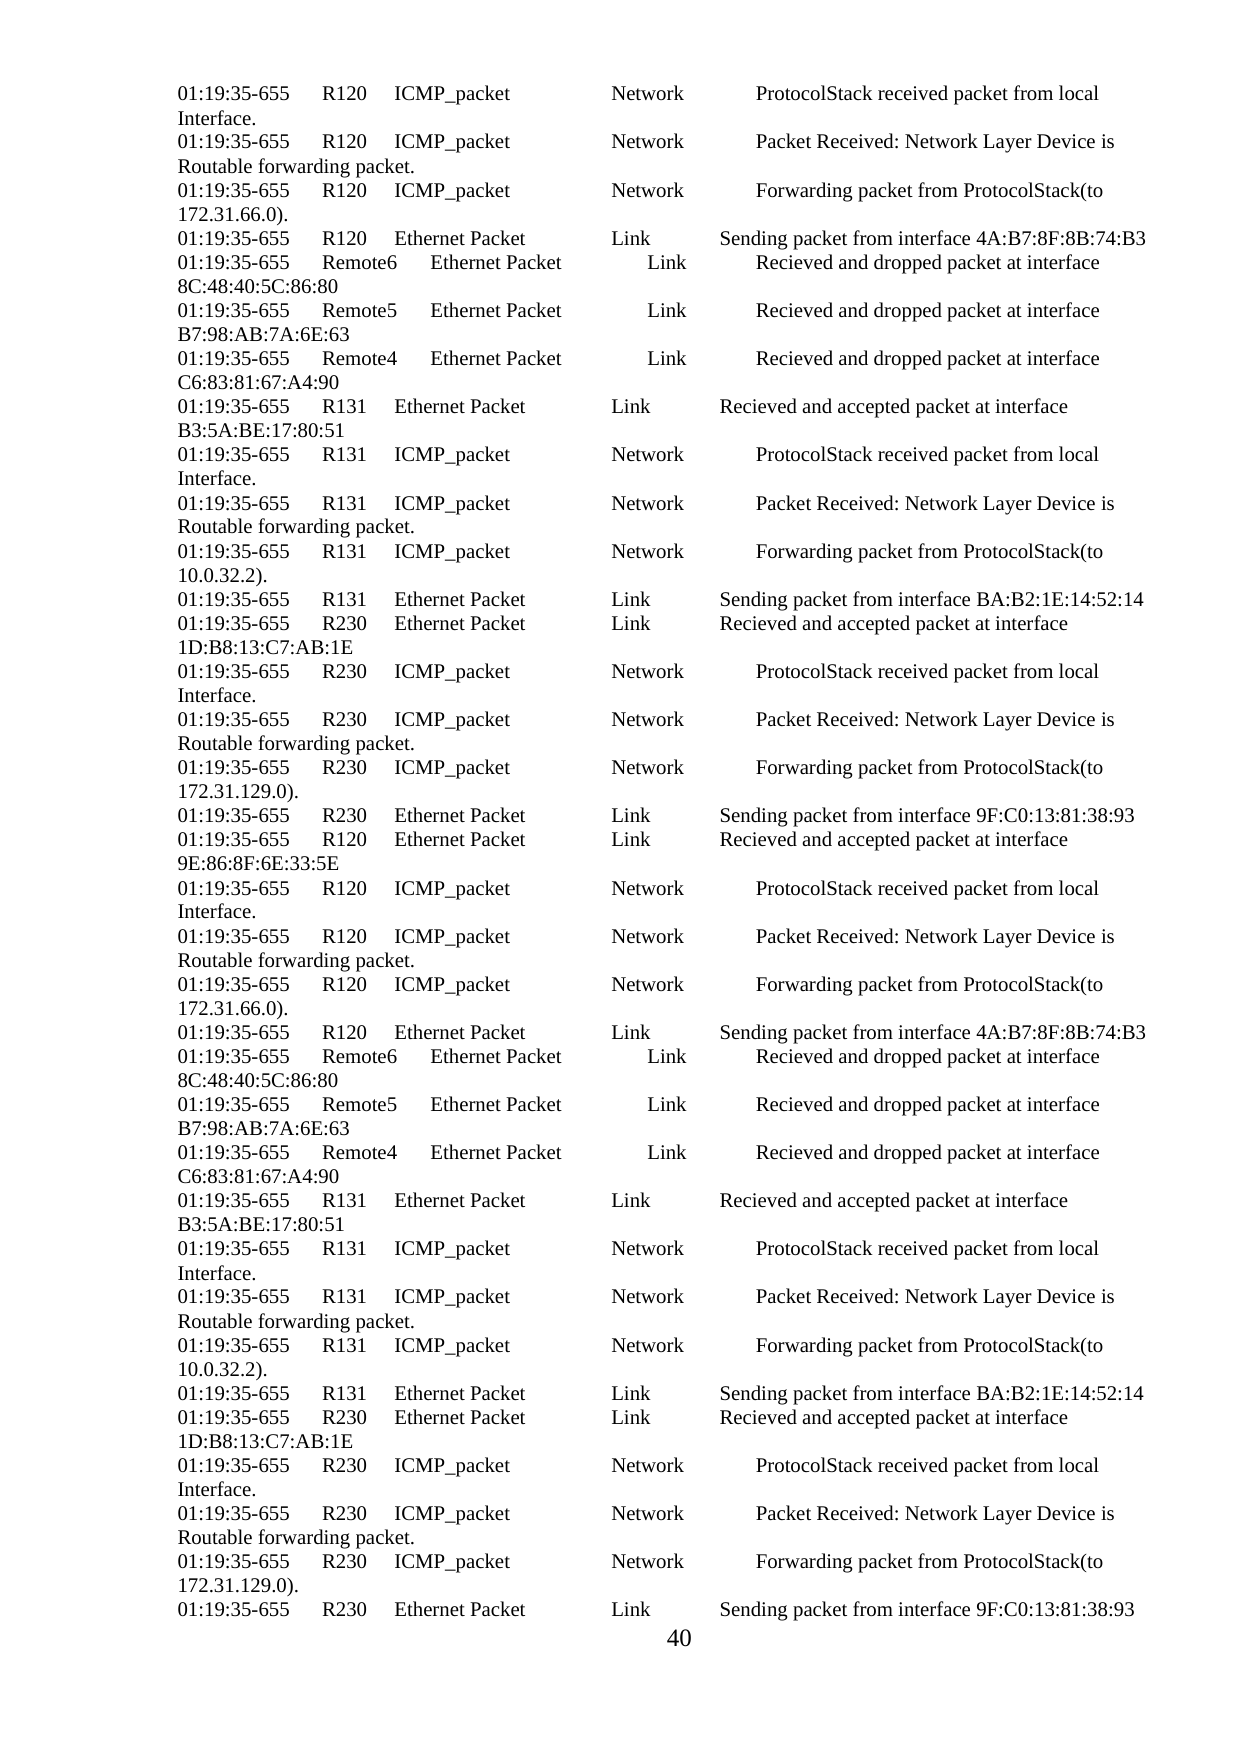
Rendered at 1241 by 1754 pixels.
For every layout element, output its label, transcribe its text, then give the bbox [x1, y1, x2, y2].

text 01:19:35-655 Remote4 Ethernet Packet Link Recieved and dropped packet at interface C6:83:81:67:A4:90 [177, 346, 1181, 394]
text 01:19:35-655 R131 ICMP_packet Network ProtocolStack received packet from local Interface. [177, 1236, 1181, 1284]
text 01:19:35-655 R230 ICMP_packet Network Packet Received: Network Layer Device is Routable forwarding packet. [177, 707, 1181, 755]
text 01:19:35-655 R230 Ethernet Packet Link Recieved and accepted packet at interface 1D:B8:13:C7:AB:1E [177, 611, 1181, 659]
text 01:19:35-655 R131 Ethernet Packet Link Sending packet from interface BA:B2:1E:14:52:14 [177, 1381, 1181, 1405]
text 01:19:35-655 R131 ICMP_packet Network ProtocolStack received packet from local Interface. [177, 442, 1181, 490]
text 01:19:35-655 R131 Ethernet Packet Link Recieved and accepted packet at interface B3:5A:BE:17:80:51 [177, 394, 1181, 442]
text 01:19:35-655 R120 Ethernet Packet Link Sending packet from interface 4A:B7:8F:8B:74:B3 [177, 1020, 1181, 1044]
text 01:19:35-655 R131 Ethernet Packet Link Sending packet from interface BA:B2:1E:14:52:14 [177, 587, 1181, 611]
text 01:19:35-655 R120 ICMP_packet Network Packet Received: Network Layer Device is Routable forwarding packet. [177, 923, 1181, 972]
text 01:19:35-655 R230 ICMP_packet Network Packet Received: Network Layer Device is Routable forwarding packet. [177, 1501, 1181, 1549]
text 01:19:35-655 R120 ICMP_packet Network Forwarding packet from ProtocolStack(to 172.31.66.0). [177, 178, 1181, 226]
text 01:19:35-655 R230 Ethernet Packet Link Sending packet from interface 9F:C0:13:81:38:93 [177, 1597, 1181, 1621]
text 01:19:35-655 R120 ICMP_packet Network ProtocolStack received packet from local Interface. [177, 81, 1181, 129]
text 01:19:35-655 R120 ICMP_packet Network Packet Received: Network Layer Device is Routable forwarding packet. [177, 129, 1181, 178]
text 01:19:35-655 R230 Ethernet Packet Link Recieved and accepted packet at interface 1D:B8:13:C7:AB:1E [177, 1405, 1181, 1453]
text 01:19:35-655 R120 ICMP_packet Network ProtocolStack received packet from local Interface. [177, 875, 1181, 923]
text 01:19:35-655 R131 ICMP_packet Network Forwarding packet from ProtocolStack(to 10.0.32.2). [177, 1333, 1181, 1381]
text 01:19:35-655 R230 Ethernet Packet Link Sending packet from interface 9F:C0:13:81:38:93 [177, 803, 1181, 827]
text 01:19:35-655 Remote4 Ethernet Packet Link Recieved and dropped packet at interface C6:83:81:67:A4:90 [177, 1140, 1181, 1188]
text 01:19:35-655 R131 ICMP_packet Network Forwarding packet from ProtocolStack(to 10.0.32.2). [177, 538, 1181, 587]
text 01:19:35-655 Remote5 Ethernet Packet Link Recieved and dropped packet at interface B7:98:AB:7A:6E:63 [177, 298, 1181, 346]
text 01:19:35-655 R230 ICMP_packet Network Forwarding packet from ProtocolStack(to 172.31.129.0). [177, 1549, 1181, 1597]
text 01:19:35-655 R131 Ethernet Packet Link Recieved and accepted packet at interface B3:5A:BE:17:80:51 [177, 1188, 1181, 1236]
text 01:19:35-655 R230 ICMP_packet Network Forwarding packet from ProtocolStack(to 172.31.129.0). [177, 755, 1181, 803]
text 01:19:35-655 R230 ICMP_packet Network ProtocolStack received packet from local Interface. [177, 659, 1181, 707]
text 01:19:35-655 Remote6 Ethernet Packet Link Recieved and dropped packet at interface 8C:48:40:5C:86:80 [177, 1044, 1181, 1092]
text 01:19:35-655 R230 ICMP_packet Network ProtocolStack received packet from local Interface. [177, 1453, 1181, 1501]
text 01:19:35-655 R131 ICMP_packet Network Packet Received: Network Layer Device is Routable forwarding packet. [177, 1284, 1181, 1333]
text 01:19:35-655 Remote6 Ethernet Packet Link Recieved and dropped packet at interface 8C:48:40:5C:86:80 [177, 250, 1181, 298]
text 01:19:35-655 R131 ICMP_packet Network Packet Received: Network Layer Device is Routable forwarding packet. [177, 490, 1181, 538]
text 01:19:35-655 R120 ICMP_packet Network Forwarding packet from ProtocolStack(to 172.31.66.0). [177, 972, 1181, 1020]
text 01:19:35-655 R120 Ethernet Packet Link Sending packet from interface 4A:B7:8F:8B:74:B3 [177, 226, 1181, 250]
text 01:19:35-655 R120 Ethernet Packet Link Recieved and accepted packet at interface 9E:86:8F:6E:33:5E [177, 827, 1181, 875]
text 01:19:35-655 Remote5 Ethernet Packet Link Recieved and dropped packet at interface B7:98:AB:7A:6E:63 [177, 1092, 1181, 1140]
